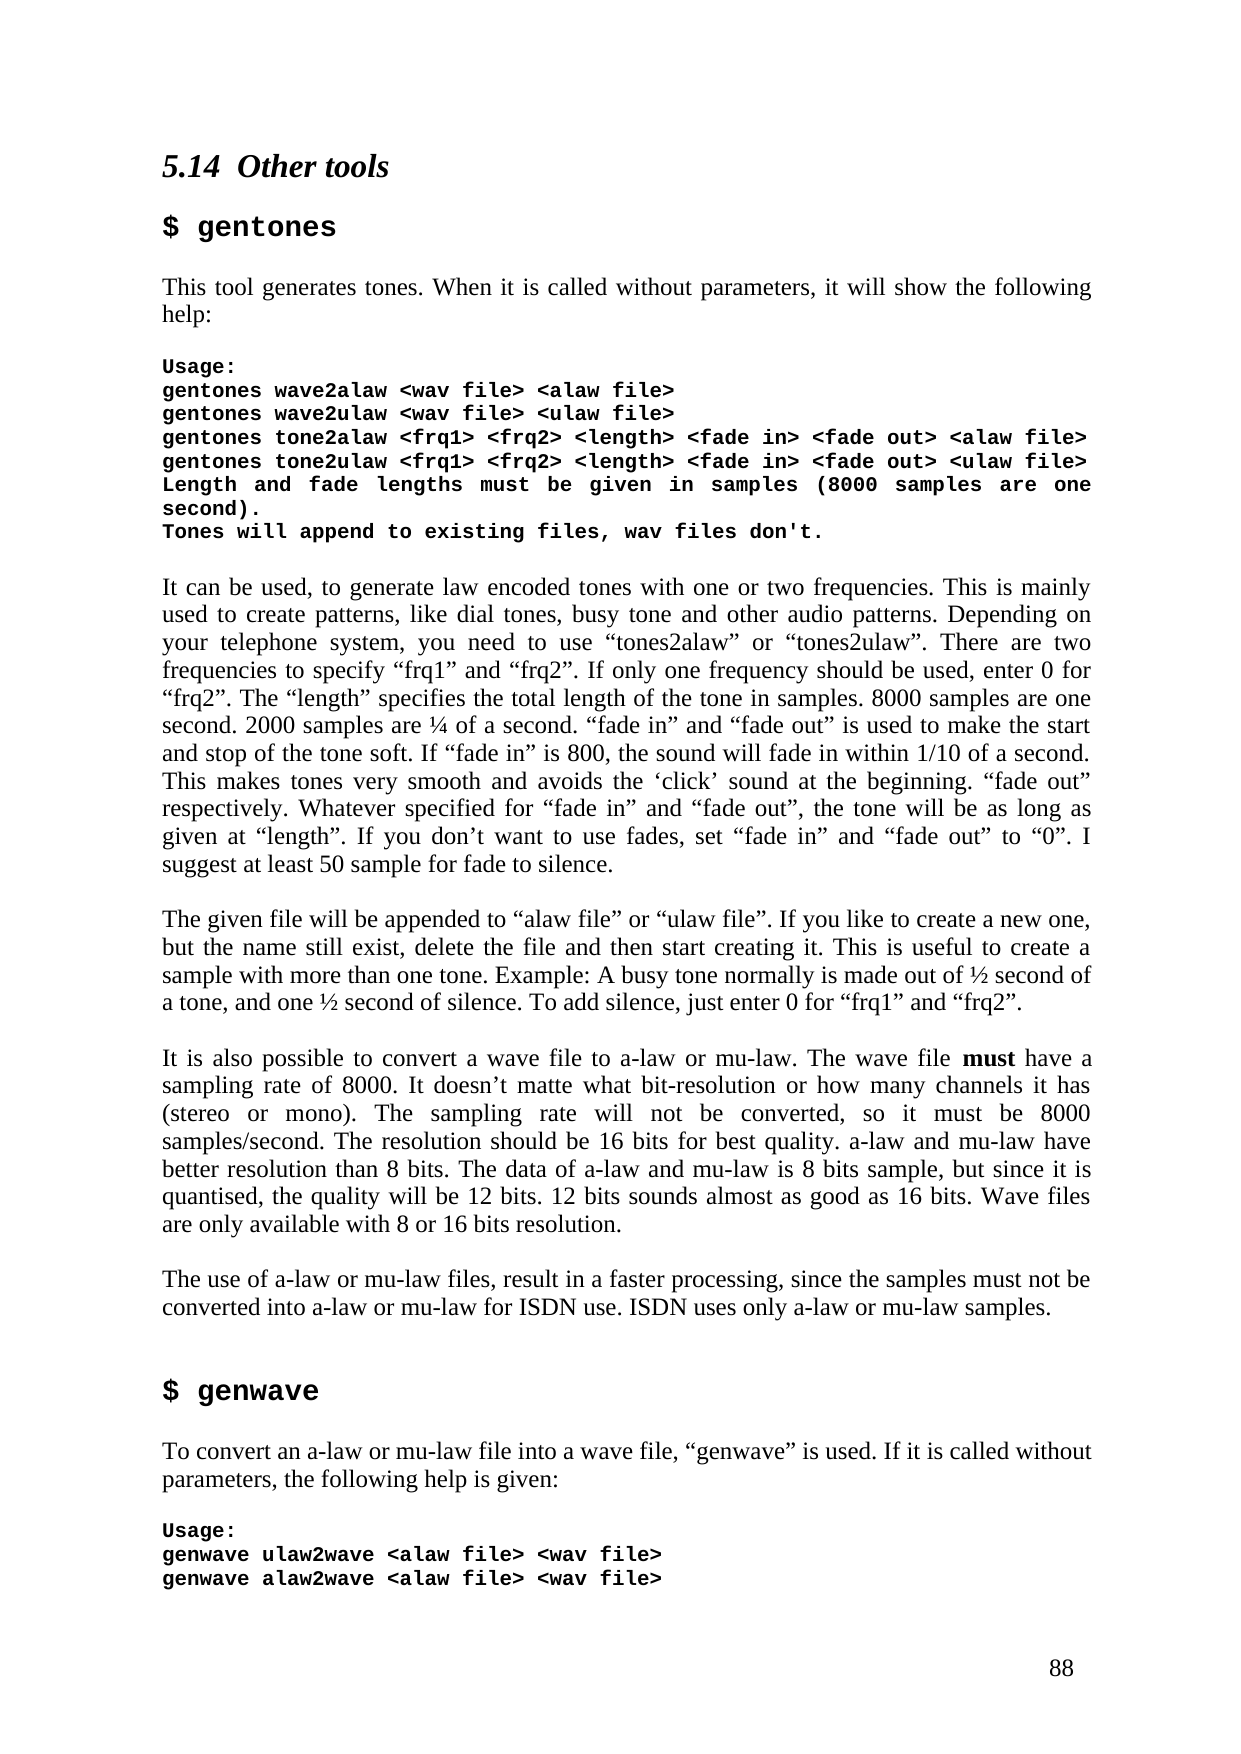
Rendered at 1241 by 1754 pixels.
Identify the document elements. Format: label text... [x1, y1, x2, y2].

text Usage: [162, 356, 1092, 380]
text It is also possible to convert a wave file to a-law or mu-law. The wave file must have a sampling rate of 8000. It doesn’t matte what bit-resolution or how many channels it has (stereo or mono). The sampling rate will not be converted, so it must be 8000 samples/second. The resolution should be 16 bits for best quality. a-law and mu-law have better resolution than 8 bits. The data of a-law and mu-law is 8 bits sample, but since it is quantised, the quality will be 12 bits. 12 bits sounds almost as good as 16 bits. Wave files are only available with 8 or 16 bits resolution. [162, 1044, 1092, 1238]
text 5.14 Other tools [162, 148, 1092, 184]
text genwave ulaw2wave <alaw file> <wav file> [162, 1544, 1092, 1568]
text Usage: [162, 1520, 1092, 1544]
text gentones wave2alaw <wav file> <alaw file> [162, 380, 1092, 403]
text genwave alaw2wave <alaw file> <wav file> [162, 1568, 1092, 1591]
text This tool generates tones. When it is called without parameters, it will show the following help: [162, 273, 1092, 328]
text Length and fade lengths must be given in samples (8000 samples are one second). [162, 474, 1092, 522]
text gentones wave2ulaw <wav file> <ulaw file> [162, 403, 1092, 427]
text gentones tone2ulaw <frq1> <frq2> <length> <fade in> <fade out> <ulaw file> [162, 451, 1092, 474]
text It can be used, to generate law encoded tones with one or two frequencies. This is mainly used to create patterns, like dial tones, busy tone and other audio patterns. Depending on your telephone system, you need to use “tones2alaw” or “tones2ulaw”. There are two frequencies to specify “frq1” and “frq2”. If only one frequency should be used, enter 0 for “frq2”. The “length” specifies the total length of the tone in samples. 8000 samples are one second. 2000 samples are ¼ of a second. “fade in” and “fade out” is used to make the start and stop of the tone soft. If “fade in” is 800, the sound will fade in within 1/10 of a second. This makes tones very smooth and avoids the ‘click’ sound at the beginning. “fade out” respectively. Whatever specified for “fade in” and “fade out”, the tone will be as long as given at “length”. If you don’t want to use fades, set “fade in” and “fade out” to “0”. I suggest at least 50 sample for fade to silence. [162, 573, 1092, 878]
text The use of a-law or mu-law files, result in a faster processing, since the samples must not be converted into a-law or mu-law for ISDN use. ISDN uses only a-law or mu-law samples. [162, 1266, 1092, 1321]
text $ gentones [162, 212, 1092, 245]
text $ genwave [162, 1376, 1092, 1409]
text gentones tone2alaw <frq1> <frq2> <length> <fade in> <fade out> <alaw file> [162, 427, 1092, 451]
text The given file will be appended to “alaw file” or “ulaw file”. If you like to create a new one, but the name still exist, delete the file and then start creating it. This is useful to create a sample with more than one tone. Example: A busy tone normally is made out of ½ second of a tone, and one ½ second of silence. To add silence, just enter 0 for “frq1” and “frq2”. [162, 905, 1092, 1016]
text Tones will append to existing files, wav files don't. [162, 522, 1092, 545]
text To convert an a-law or mu-law file into a wave file, “genwave” is used. If it is called without parameters, the following help is given: [162, 1437, 1092, 1493]
